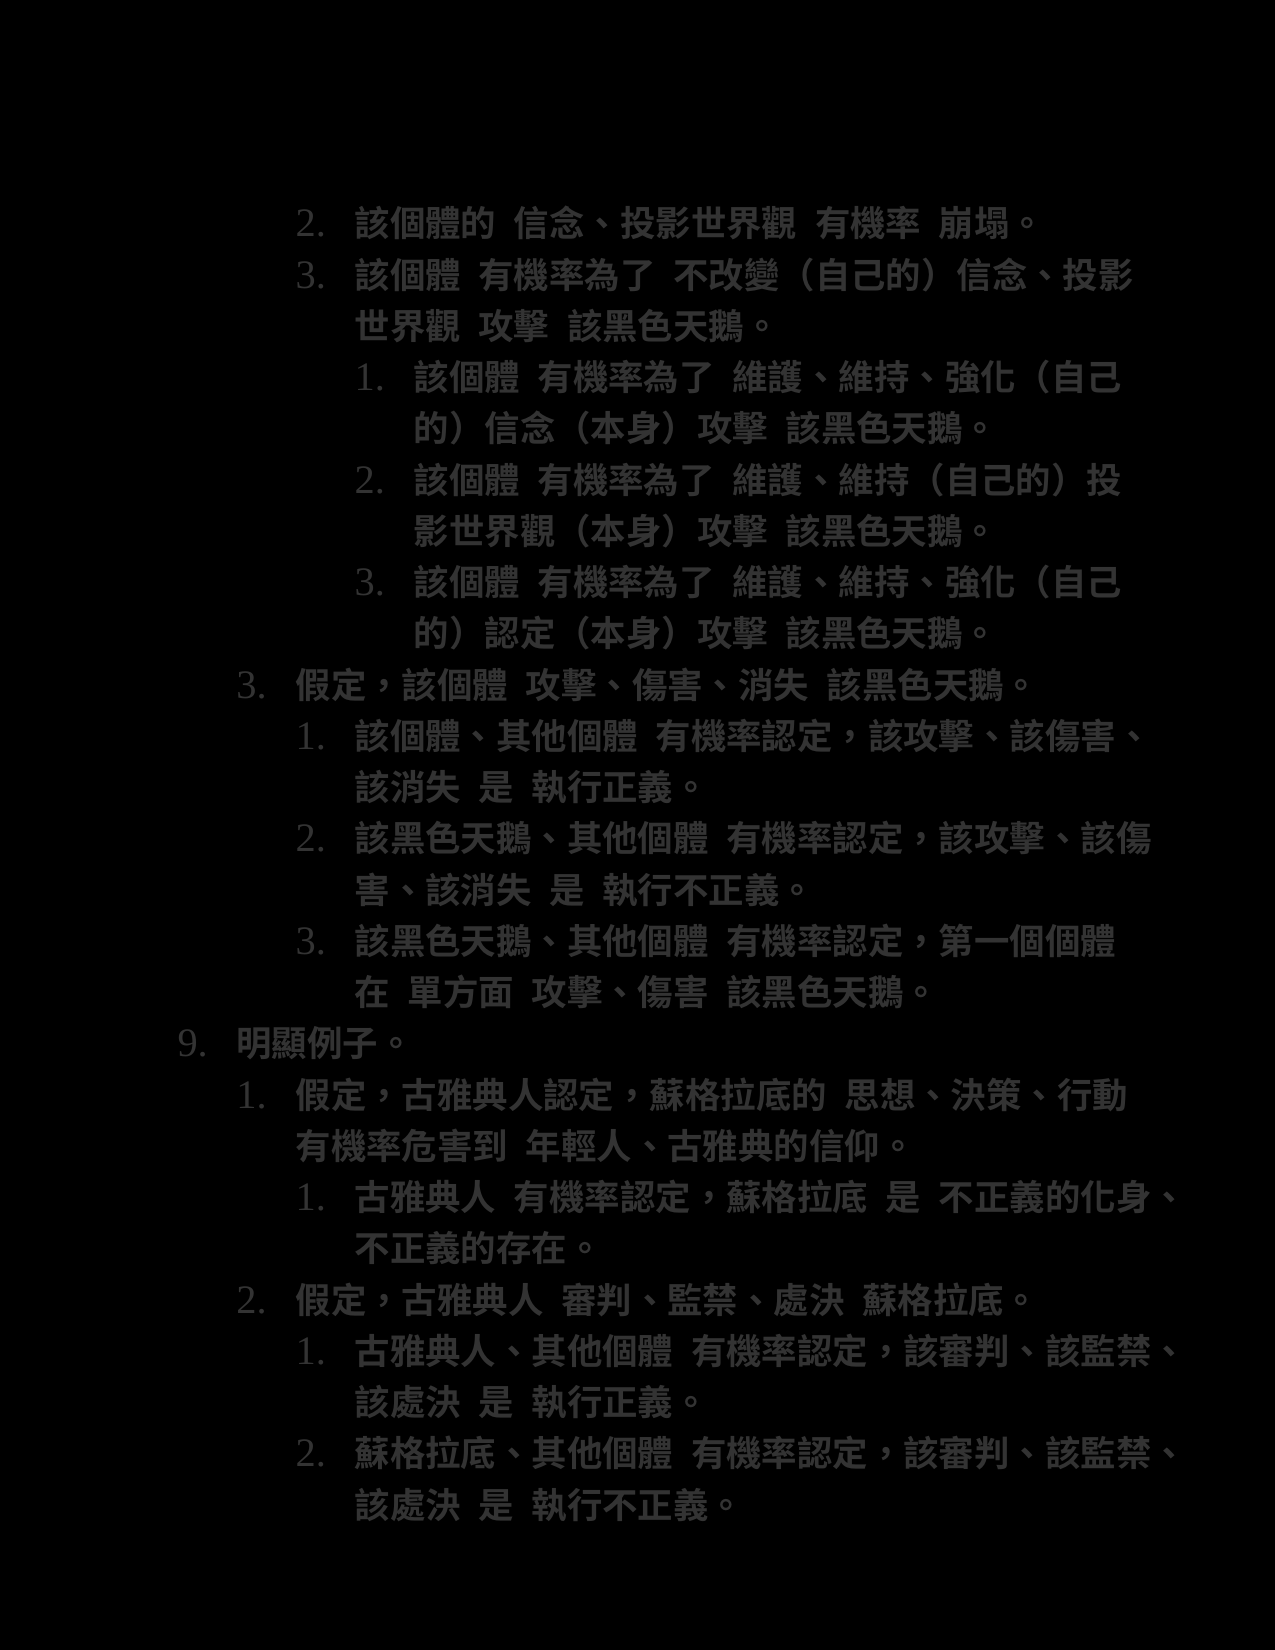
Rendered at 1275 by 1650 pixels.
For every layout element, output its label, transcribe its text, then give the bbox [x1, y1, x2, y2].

list 該個體的 信念、投影世界觀 有機率 崩塌。 [295, 196, 1157, 247]
list 該個體 有機率為了 維護、維持、強化（自己的）認定（本身）攻擊 該黑色天鵝。 [354, 554, 1157, 657]
list 假定，古雅典人 審判、監禁、處決 蘇格拉底。 [236, 1272, 1157, 1323]
list 該個體 有機率為了 維護、維持（自己的）投影世界觀（本身）攻擊 該黑色天鵝。 [354, 452, 1157, 554]
list 明顯例子。 [177, 1016, 1157, 1067]
list 該個體、其他個體 有機率認定，該攻擊、該傷害、該消失 是 執行正義。 [295, 708, 1157, 811]
list 假定，古雅典人認定，蘇格拉底的 思想、決策、行動 有機率危害到 年輕人、古雅典的信仰。 [236, 1067, 1157, 1169]
list 該黑色天鵝、其他個體 有機率認定，該攻擊、該傷害、該消失 是 執行不正義。 [295, 811, 1157, 913]
list 該黑色天鵝、其他個體 有機率認定，第一個個體 在 單方面 攻擊、傷害 該黑色天鵝。 [295, 913, 1157, 1016]
list 假定，該個體 攻擊、傷害、消失 該黑色天鵝。 [236, 657, 1157, 708]
list 古雅典人 有機率認定，蘇格拉底 是 不正義的化身、不正義的存在。 [295, 1169, 1157, 1272]
list 該個體 有機率為了 維護、維持、強化（自己的）信念（本身）攻擊 該黑色天鵝。 [354, 349, 1157, 452]
list 蘇格拉底、其他個體 有機率認定，該審判、該監禁、該處決 是 執行不正義。 [295, 1426, 1157, 1528]
list 古雅典人、其他個體 有機率認定，該審判、該監禁、該處決 是 執行正義。 [295, 1323, 1157, 1426]
list 該個體 有機率為了 不改變（自己的）信念、投影世界觀 攻擊 該黑色天鵝。 [295, 247, 1157, 349]
